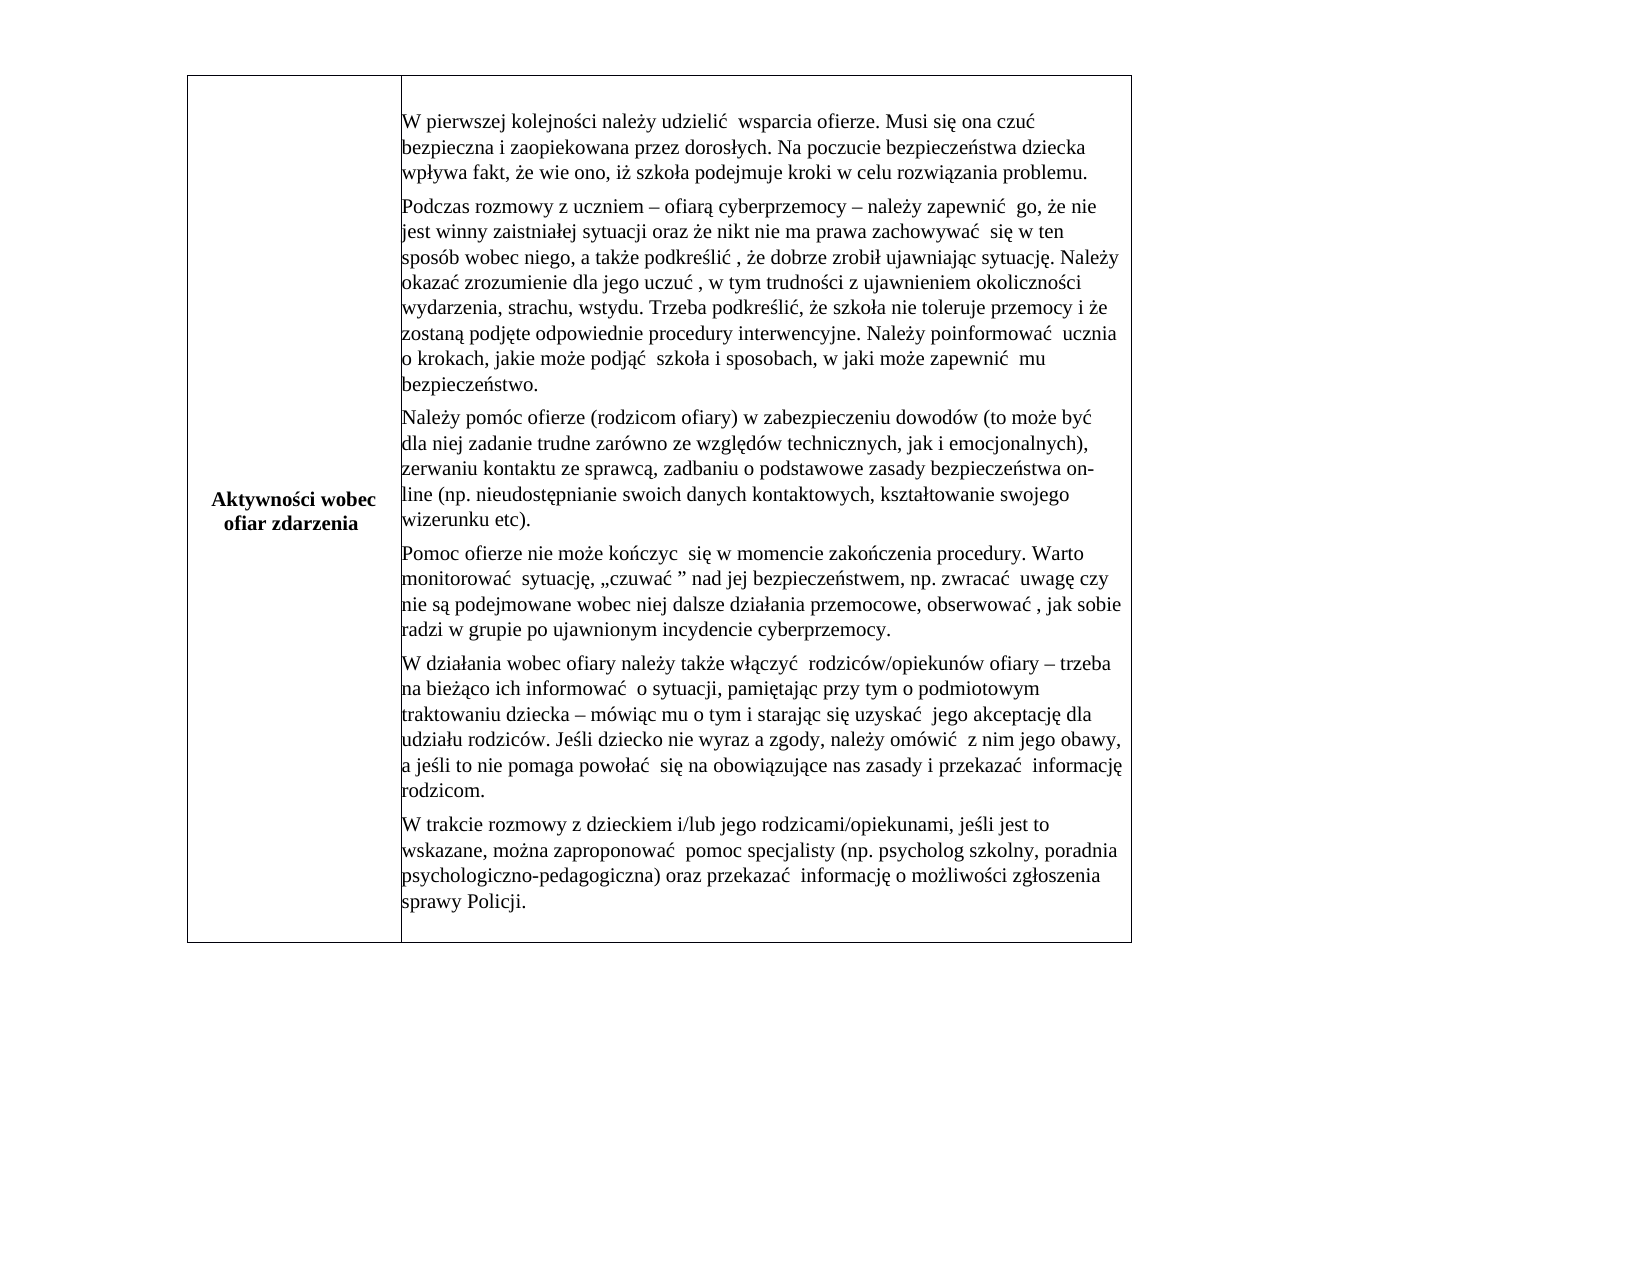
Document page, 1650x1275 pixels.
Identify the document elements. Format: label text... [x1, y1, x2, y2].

table_header Aktywności wobec ofiar zdarzenia [188, 76, 401, 942]
table_header W pierwszej kolejności należy udzielić wsparcia ofierze. Musi się ona czuć bezpieczna i zaopiekowana przez dorosłych. Na poczucie bezpieczeństwa dziecka wpływa fakt, że wie ono, iż szkoła podejmuje kroki w celu rozwiązania problemu. Podczas rozmowy z uczniem – ofiarą cyberprzemocy – należy zapewnić go, że nie jest winny zaistniałej sytuacji oraz że nikt nie ma prawa zachowywać się w ten sposób wobec niego, a także podkreślić , że dobrze zrobił ujawniając sytuację. Należy okazać zrozumienie dla jego uczuć , w tym trudności z ujawnieniem okoliczności wydarzenia, strachu, wstydu. Trzeba podkreślić, że szkoła nie toleruje przemocy i że zostaną podjęte odpowiednie procedury interwencyjne. Należy poinformować ucznia o krokach, jakie może podjąć szkoła i sposobach, w jaki może zapewnić mu bezpieczeństwo. Należy pomóc ofierze (rodzicom ofiary) w zabezpieczeniu dowodów (to może być dla niej zadanie trudne zarówno ze względów technicznych, jak i emocjonalnych), zerwaniu kontaktu ze sprawcą, zadbaniu o podstawowe zasady bezpieczeństwa on-line (np. nieudostępnianie swoich danych kontaktowych, kształtowanie swojego wizerunku etc). Pomoc ofierze nie może kończyc się w momencie zakończenia procedury. Warto monitorować sytuację, „czuwać ” nad jej bezpieczeństwem, np. zwracać uwagę czy nie są podejmowane wobec niej dalsze działania przemocowe, obserwować , jak sobie radzi w grupie po ujawnionym incydencie cyberprzemocy. W działania wobec ofiary należy także włączyć rodziców/opiekunów ofiary – trzeba na bieżąco ich informować o sytuacji, pamiętając przy tym o podmiotowym traktowaniu dziecka – mówiąc mu o tym i starając się uzyskać jego akceptację dla udziału rodziców. Jeśli dziecko nie wyraz a zgody, należy omówić z nim jego obawy, a jeśli to nie pomaga powołać się na obowiązujące nas zasady i przekazać informację rodzicom. W trakcie rozmowy z dzieckiem i/lub jego rodzicami/opiekunami, jeśli jest to wskazane, można zaproponować pomoc specjalisty (np. psycholog szkolny, poradnia psychologiczno-pedagogiczna) oraz przekazać informację o możliwości zgłoszenia sprawy Policji. [402, 76, 1131, 942]
